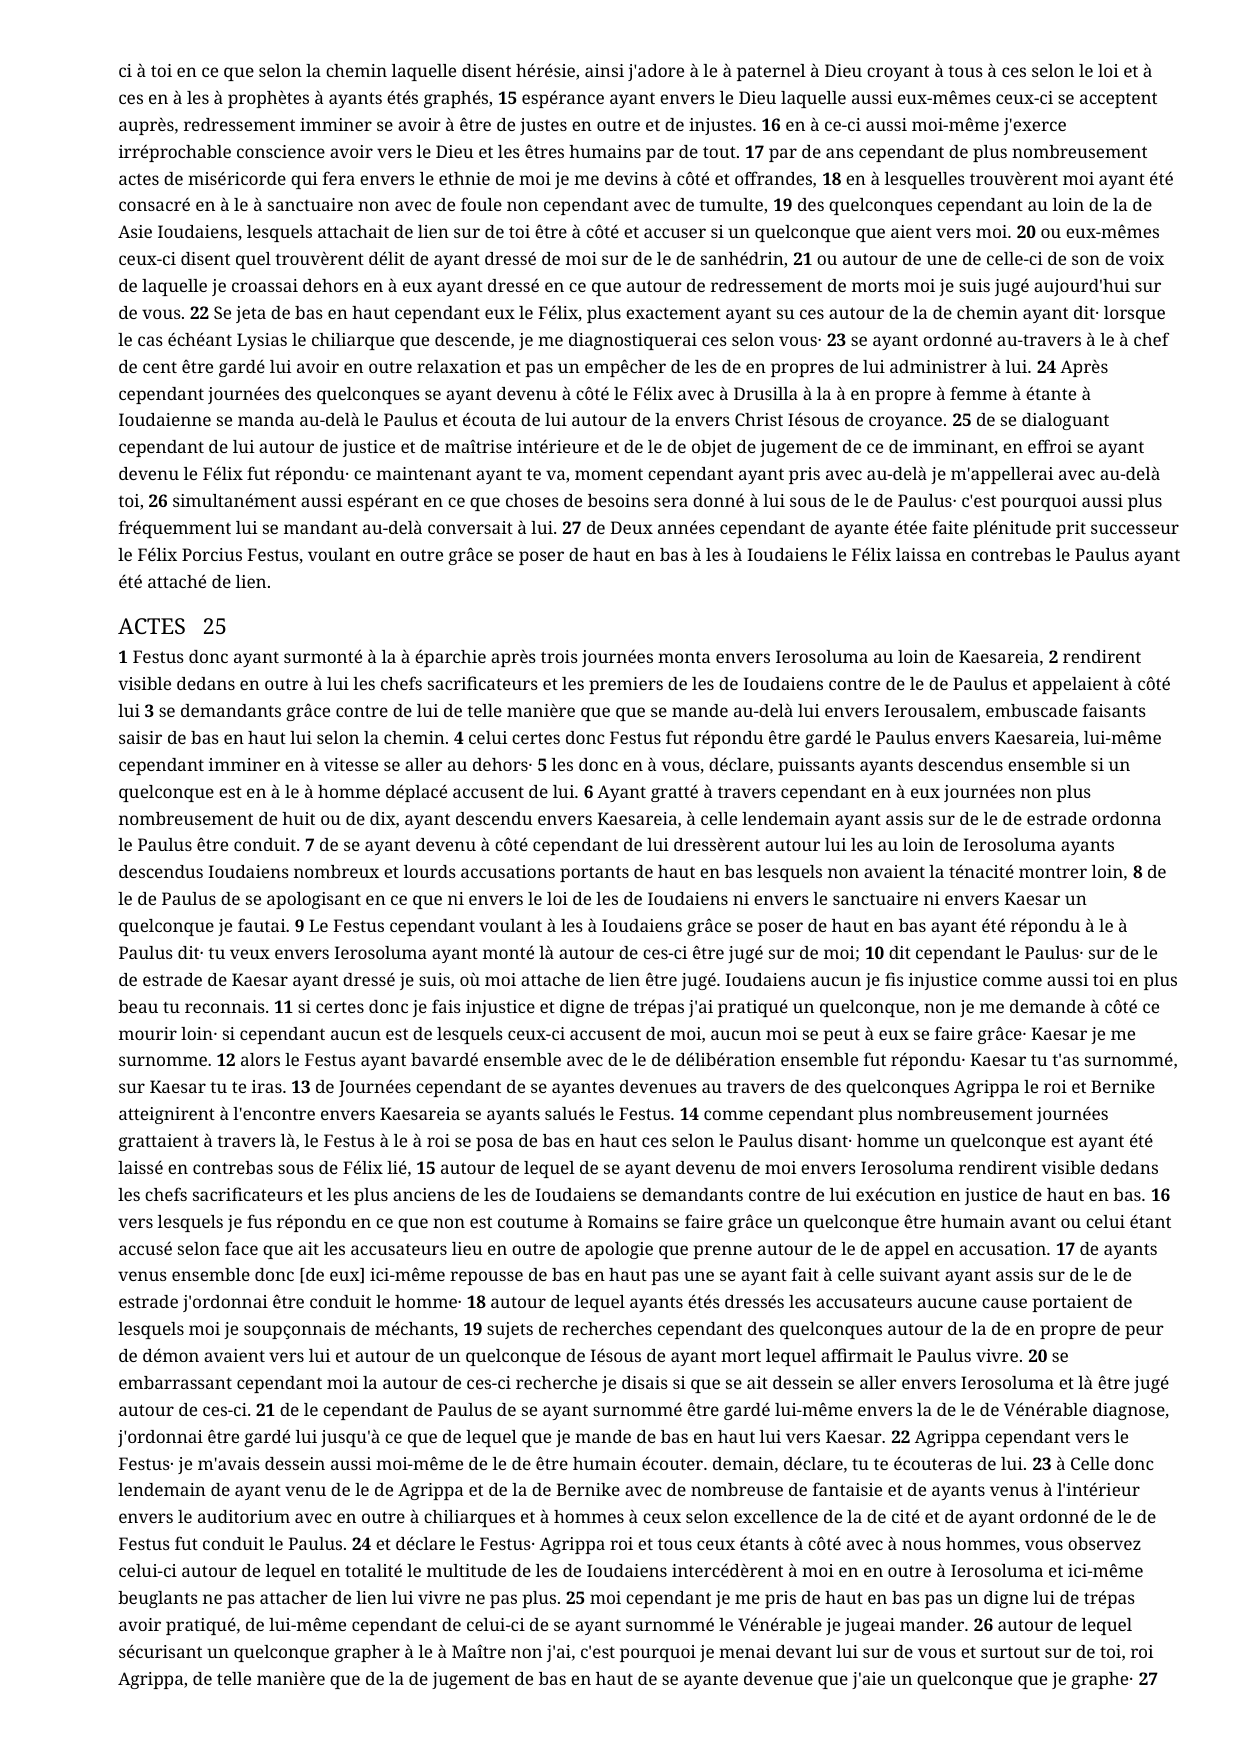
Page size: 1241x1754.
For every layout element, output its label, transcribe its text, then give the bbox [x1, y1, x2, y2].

text ci à toi en ce que selon la chemin laquelle disent hérésie, ainsi j'adore à le à paternel à Dieu croyant à tous à ces selon le loi et à ces en à les à prophètes à ayants étés graphés, 15 espérance ayant envers le Dieu laquelle aussi eux-mêmes ceux-ci se acceptent auprès, redressement imminer se avoir à être de justes en outre et de injustes. 16 en à ce-ci aussi moi-même j'exerce irréprochable conscience avoir vers le Dieu et les êtres humains par de tout. 17 par de ans cependant de plus nombreusement actes de miséricorde qui fera envers le ethnie de moi je me devins à côté et offrandes, 18 en à lesquelles trouvèrent moi ayant été consacré en à le à sanctuaire non avec de foule non cependant avec de tumulte, 19 des quelconques cependant au loin de la de Asie Ioudaiens, lesquels attachait de lien sur de toi être à côté et accuser si un quelconque que aient vers moi. 20 ou eux-mêmes ceux-ci disent quel trouvèrent délit de ayant dressé de moi sur de le de sanhédrin, 21 ou autour de une de celle-ci de son de voix de laquelle je croassai dehors en à eux ayant dressé en ce que autour de redressement de morts moi je suis jugé aujourd'hui sur de vous. 22 Se jeta de bas en haut cependant eux le Félix, plus exactement ayant su ces autour de la de chemin ayant dit· lorsque le cas échéant Lysias le chiliarque que descende, je me diagnostiquerai ces selon vous· 23 se ayant ordonné au-travers à le à chef de cent être gardé lui avoir en outre relaxation et pas un empêcher de les de en propres de lui administrer à lui. 24 Après cependant journées des quelconques se ayant devenu à côté le Félix avec à Drusilla à la à en propre à femme à étante à Ioudaienne se manda au-delà le Paulus et écouta de lui autour de la envers Christ Iésous de croyance. 25 de se dialoguant cependant de lui autour de justice et de maîtrise intérieure et de le de objet de jugement de ce de imminant, en effroi se ayant devenu le Félix fut répondu· ce maintenant ayant te va, moment cependant ayant pris avec au-delà je m'appellerai avec au-delà toi, 26 simultanément aussi espérant en ce que choses de besoins sera donné à lui sous de le de Paulus· c'est pourquoi aussi plus fréquemment lui se mandant au-delà conversait à lui. 27 de Deux années cependant de ayante étée faite plénitude prit successeur le Félix Porcius Festus, voulant en outre grâce se poser de haut en bas à les à Ioudaiens le Félix laissa en contrebas le Paulus ayant été attaché de lien. [118, 59, 1181, 593]
text 1 Festus donc ayant surmonté à la à éparchie après trois journées monta envers Ierosoluma au loin de Kaesareia, 2 rendirent visible dedans en outre à lui les chefs sacrificateurs et les premiers de les de Ioudaiens contre de le de Paulus et appelaient à côté lui 3 se demandants grâce contre de lui de telle manière que que se mande au-delà lui envers Ierousalem, embuscade faisants saisir de bas en haut lui selon la chemin. 4 celui certes donc Festus fut répondu être gardé le Paulus envers Kaesareia, lui-même cependant imminer en à vitesse se aller au dehors· 5 les donc en à vous, déclare, puissants ayants descendus ensemble si un quelconque est en à le à homme déplacé accusent de lui. 6 Ayant gratté à travers cependant en à eux journées non plus nombreusement de huit ou de dix, ayant descendu envers Kaesareia, à celle lendemain ayant assis sur de le de estrade ordonna le Paulus être conduit. 7 de se ayant devenu à côté cependant de lui dressèrent autour lui les au loin de Ierosoluma ayants descendus Ioudaiens nombreux et lourds accusations portants de haut en bas lesquels non avaient la ténacité montrer loin, 8 de le de Paulus de se apologisant en ce que ni envers le loi de les de Ioudaiens ni envers le sanctuaire ni envers Kaesar un quelconque je fautai. 9 Le Festus cependant voulant à les à Ioudaiens grâce se poser de haut en bas ayant été répondu à le à Paulus dit· tu veux envers Ierosoluma ayant monté là autour de ces-ci être jugé sur de moi; 10 dit cependant le Paulus· sur de le de estrade de Kaesar ayant dressé je suis, où moi attache de lien être jugé. Ioudaiens aucun je fis injustice comme aussi toi en plus beau tu reconnais. 11 si certes donc je fais injustice et digne de trépas j'ai pratiqué un quelconque, non je me demande à côté ce mourir loin· si cependant aucun est de lesquels ceux-ci accusent de moi, aucun moi se peut à eux se faire grâce· Kaesar je me surnomme. 12 alors le Festus ayant bavardé ensemble avec de le de délibération ensemble fut répondu· Kaesar tu t'as surnommé, sur Kaesar tu te iras. 13 de Journées cependant de se ayantes devenues au travers de des quelconques Agrippa le roi et Bernike atteignirent à l'encontre envers Kaesareia se ayants salués le Festus. 14 comme cependant plus nombreusement journées grattaient à travers là, le Festus à le à roi se posa de bas en haut ces selon le Paulus disant· homme un quelconque est ayant été laissé en contrebas sous de Félix lié, 15 autour de lequel de se ayant devenu de moi envers Ierosoluma rendirent visible dedans les chefs sacrificateurs et les plus anciens de les de Ioudaiens se demandants contre de lui exécution en justice de haut en bas. 16 vers lesquels je fus répondu en ce que non est coutume à Romains se faire grâce un quelconque être humain avant ou celui étant accusé selon face que ait les accusateurs lieu en outre de apologie que prenne autour de le de appel en accusation. 17 de ayants venus ensemble donc [de eux] ici-même repousse de bas en haut pas une se ayant fait à celle suivant ayant assis sur de le de estrade j'ordonnai être conduit le homme· 18 autour de lequel ayants étés dressés les accusateurs aucune cause portaient de lesquels moi je soupçonnais de méchants, 19 sujets de recherches cependant des quelconques autour de la de en propre de peur de démon avaient vers lui et autour de un quelconque de Iésous de ayant mort lequel affirmait le Paulus vivre. 20 se embarrassant cependant moi la autour de ces-ci recherche je disais si que se ait dessein se aller envers Ierosoluma et là être jugé autour de ces-ci. 21 de le cependant de Paulus de se ayant surnommé être gardé lui-même envers la de le de Vénérable diagnose, j'ordonnai être gardé lui jusqu'à ce que de lequel que je mande de bas en haut lui vers Kaesar. 22 Agrippa cependant vers le Festus· je m'avais dessein aussi moi-même de le de être humain écouter. demain, déclare, tu te écouteras de lui. 23 à Celle donc lendemain de ayant venu de le de Agrippa et de la de Bernike avec de nombreuse de fantaisie et de ayants venus à l'intérieur envers le auditorium avec en outre à chiliarques et à hommes à ceux selon excellence de la de cité et de ayant ordonné de le de Festus fut conduit le Paulus. 24 et déclare le Festus· Agrippa roi et tous ceux étants à côté avec à nous hommes, vous observez celui-ci autour de lequel en totalité le multitude de les de Ioudaiens intercédèrent à moi en en outre à Ierosoluma et ici-même beuglants ne pas attacher de lien lui vivre ne pas plus. 25 moi cependant je me pris de haut en bas pas un digne lui de trépas avoir pratiqué, de lui-même cependant de celui-ci de se ayant surnommé le Vénérable je jugeai mander. 26 autour de lequel sécurisant un quelconque grapher à le à Maître non j'ai, c'est pourquoi je menai devant lui sur de vous et surtout sur de toi, roi Agrippa, de telle manière que de la de jugement de bas en haut de se ayante devenue que j'aie un quelconque que je graphe· 27 [118, 645, 1181, 1690]
text ACTES 25 [118, 611, 1181, 641]
